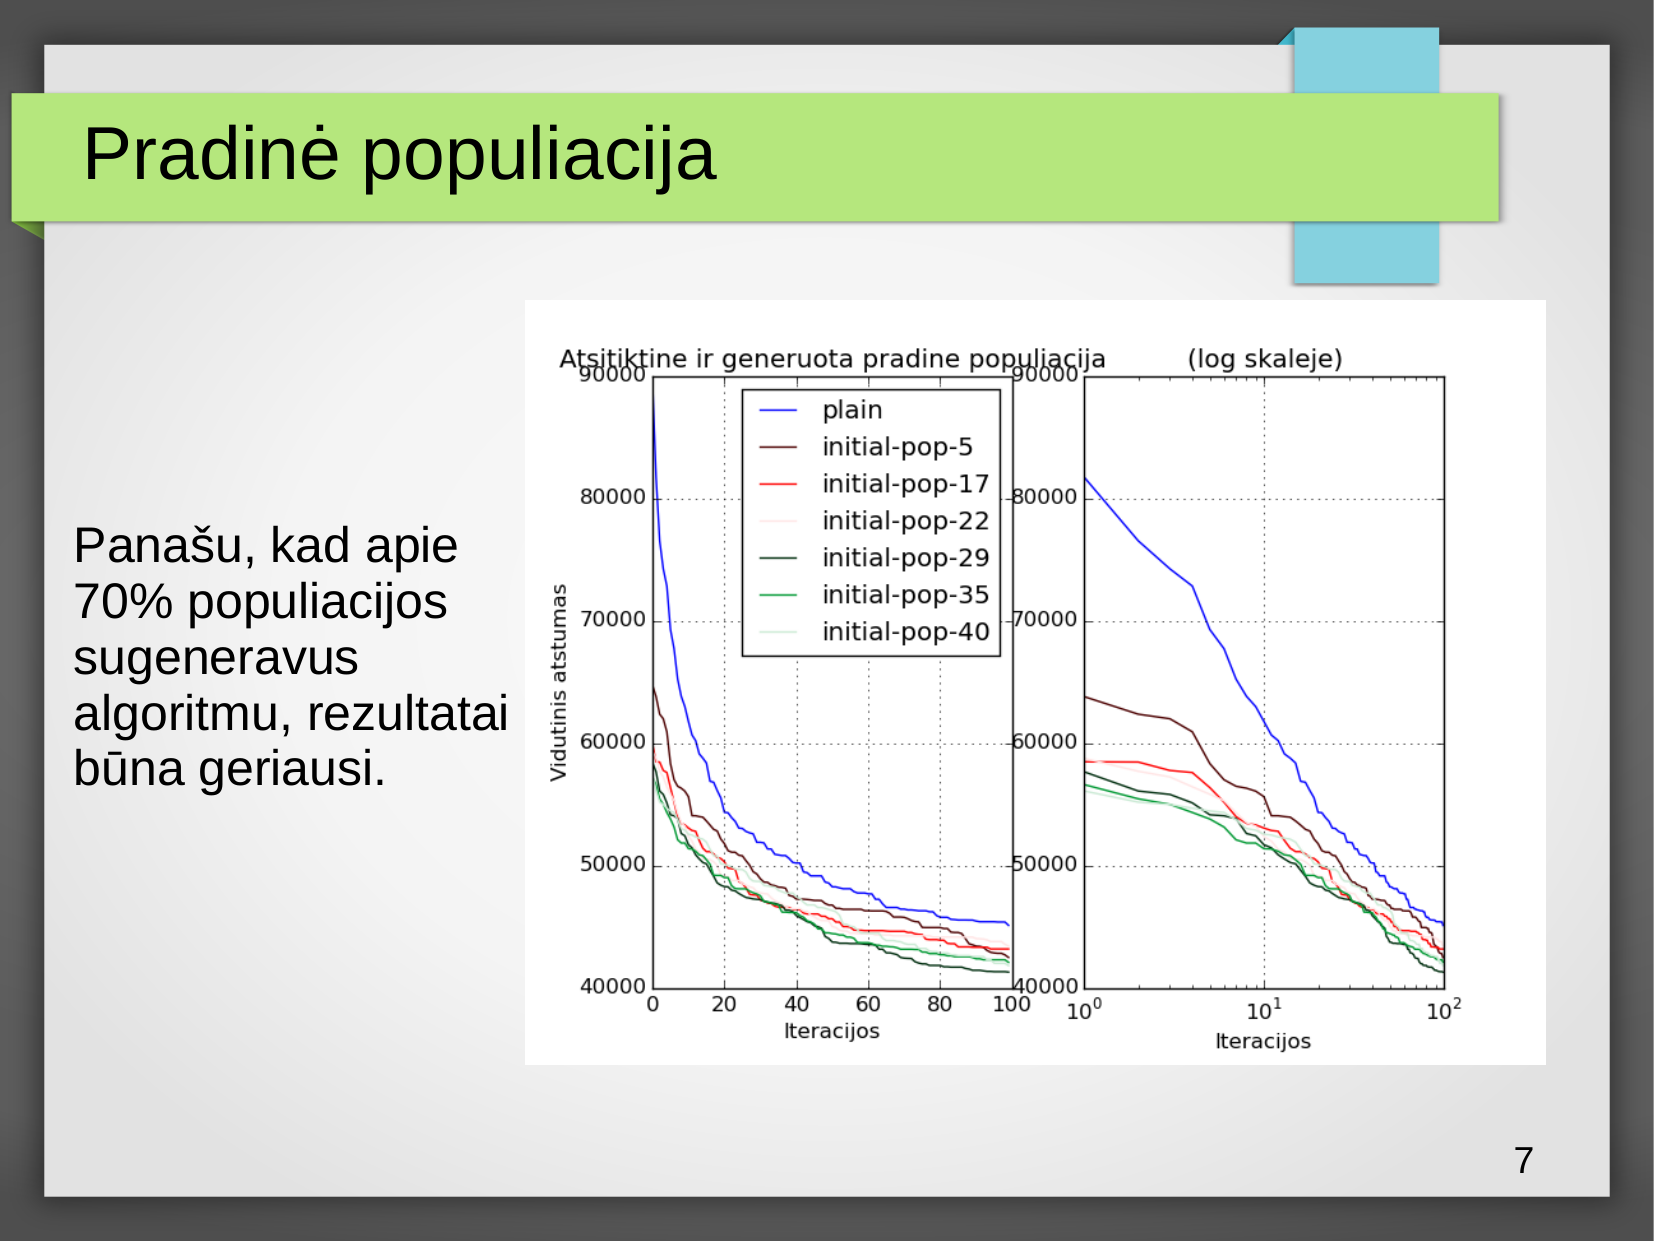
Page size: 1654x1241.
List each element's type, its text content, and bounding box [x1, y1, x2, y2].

picture [0, 0, 1654, 1241]
text_box [1498, 1131, 1654, 1203]
list Panašu, kad apie 70% populiacijos sugeneravus algoritmu, rezultatai būna geriausi. [3, 517, 514, 1163]
title Pradinė populiacija [82, 94, 1264, 213]
